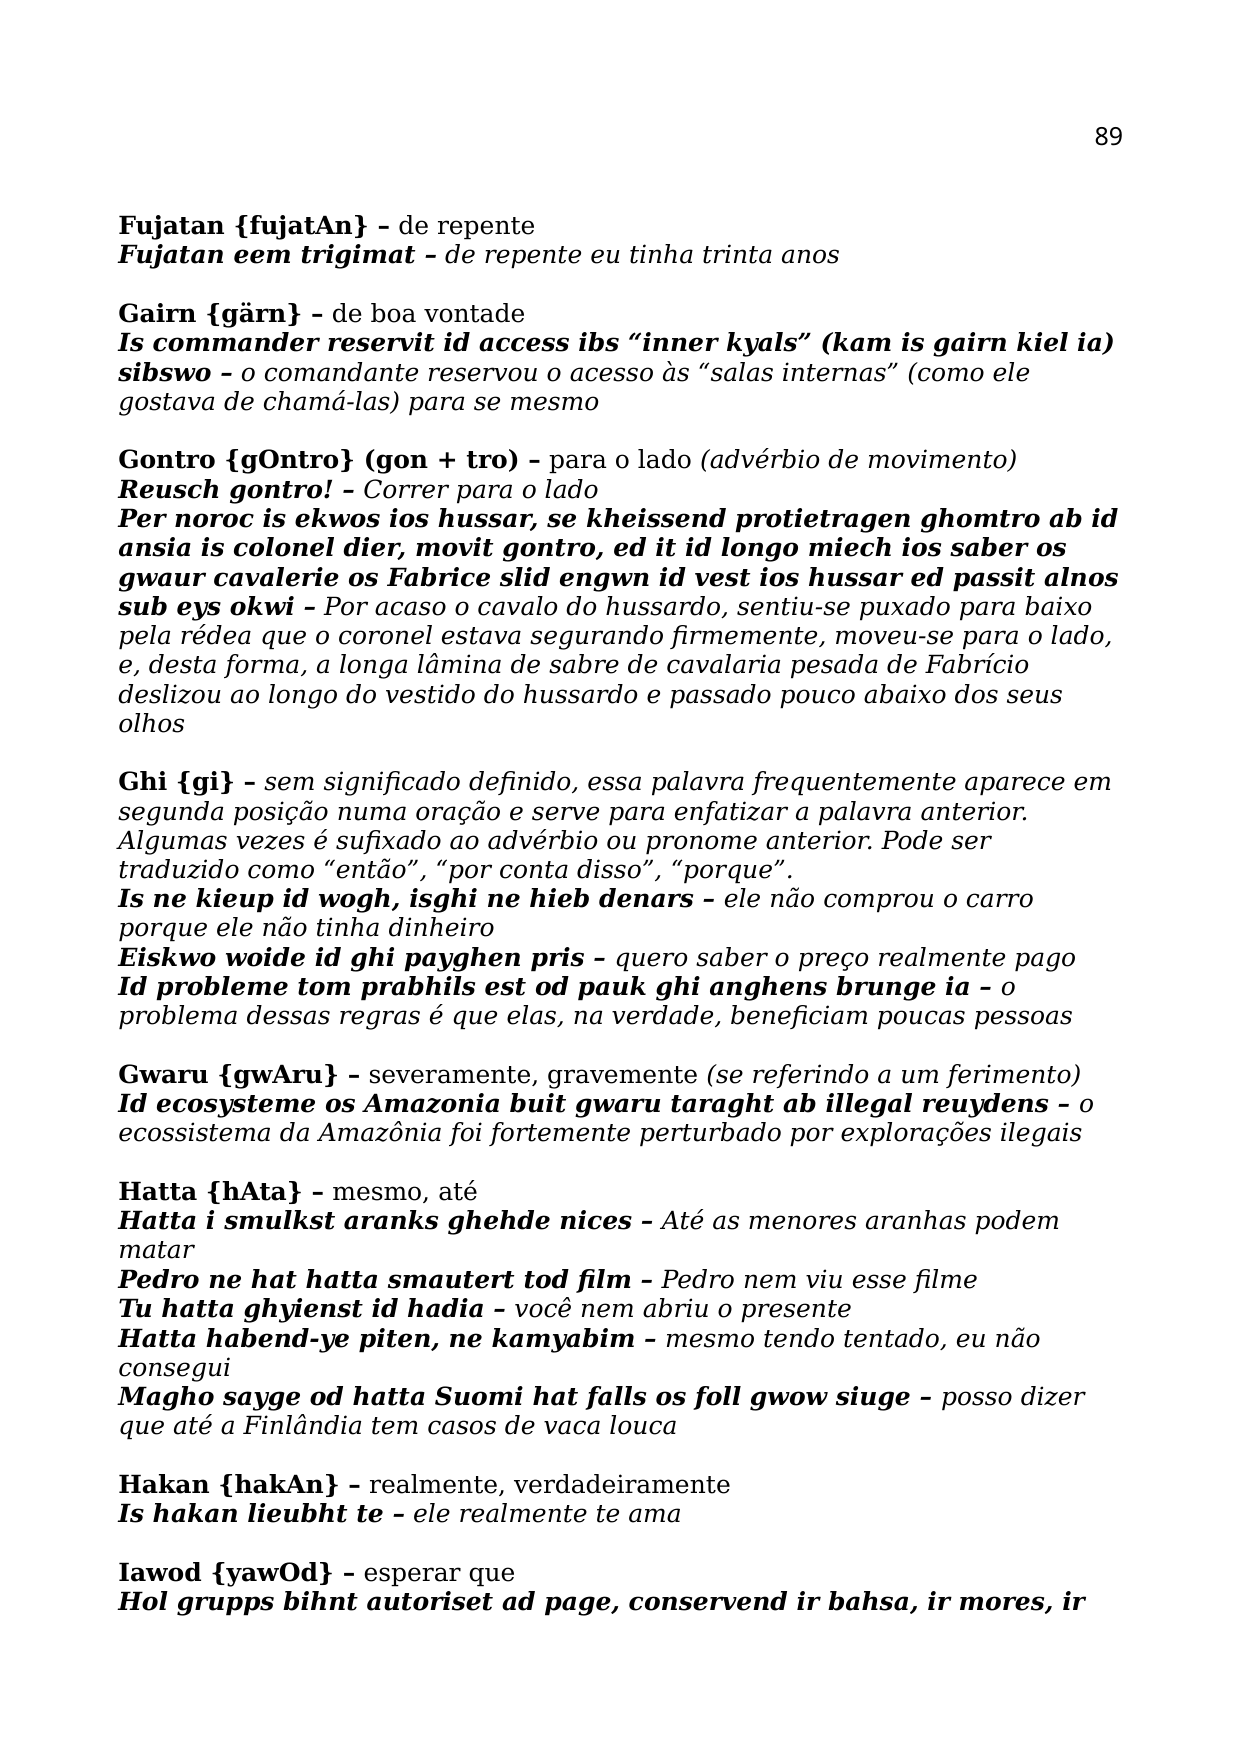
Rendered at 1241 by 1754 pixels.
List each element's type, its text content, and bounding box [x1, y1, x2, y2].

text Is hakan lieubht te – ele realmente te ama [118, 1499, 1123, 1528]
text Iawod {yawOd} – esperar que [118, 1558, 1123, 1587]
text Gwaru {gwAru} – severamente, gravemente (se referindo a um ferimento) [118, 1060, 1123, 1089]
text Id probleme tom prabhils est od pauk ghi anghens brunge ia – o problema dessas regras é que elas, na verdade, beneficiam poucas pessoas [118, 972, 1123, 1031]
text Hakan {hakAn} – realmente, verdadeiramente [118, 1470, 1123, 1499]
text Gairn {gärn} – de boa vontade [118, 299, 1123, 328]
text Hatta habend-ye piten, ne kamyabim – mesmo tendo tentado, eu não consegui [118, 1323, 1123, 1382]
text Pedro ne hat hatta smautert tod film – Pedro nem viu esse filme [118, 1265, 1123, 1294]
text Eiskwo woide id ghi payghen pris – quero saber o preço realmente pago [118, 943, 1123, 972]
text Hatta {hAta} – mesmo, até [118, 1177, 1123, 1206]
text Fujatan eem trigimat – de repente eu tinha trinta anos [118, 240, 1123, 269]
text Per noroc is ekwos ios hussar, se kheissend protietragen ghomtro ab id ansia is colonel dier, movit gontro, ed it id longo miech ios saber os gwaur cavalerie os Fabrice slid engwn id vest ios hussar ed passit alnos sub eys okwi – Por acaso o cavalo do hussardo, sentiu-se puxado para baixo pela rédea que o coronel estava segurando firmemente, moveu-se para o lado, e, desta forma, a longa lâmina de sabre de cavalaria pesada de Fabrício deslizou ao longo do vestido do hussardo e passado pouco abaixo dos seus olhos [118, 504, 1123, 738]
text Hatta i smulkst aranks ghehde nices – Até as menores aranhas podem matar [118, 1206, 1123, 1265]
text Tu hatta ghyienst id hadia – você nem abriu o presente [118, 1294, 1123, 1323]
text Is commander reservit id access ibs “inner kyals” (kam is gairn kiel ia) sibswo – o comandante reservou o acesso às “salas internas” (como ele gostava de chamá-las) para se mesmo [118, 328, 1123, 416]
text Hol grupps bihnt autoriset ad page, conservend ir bahsa, ir mores, ir [118, 1587, 1123, 1616]
text Is ne kieup id wogh, isghi ne hieb denars – ele não comprou o carro porque ele não tinha dinheiro [118, 884, 1123, 943]
text Magho sayge od hatta Suomi hat falls os foll gwow siuge – posso dizer que até a Finlândia tem casos de vaca louca [118, 1382, 1123, 1441]
text Gontro {gOntro} (gon + tro) – para o lado (advérbio de movimento) [118, 445, 1123, 474]
text Id ecosysteme os Amazonia buit gwaru taraght ab illegal reuydens – o ecossistema da Amazônia foi fortemente perturbado por explorações ilegais [118, 1089, 1123, 1148]
text Reusch gontro! – Correr para o lado [118, 474, 1123, 504]
text Ghi {gi} – sem significado definido, essa palavra frequentemente aparece em segunda posição numa oração e serve para enfatizar a palavra anterior. Algumas vezes é sufixado ao advérbio ou pronome anterior. Pode ser traduzido como “então”, “por conta disso”, “porque”. [118, 767, 1123, 884]
text Fujatan {fujatAn} – de repente [118, 211, 1123, 240]
